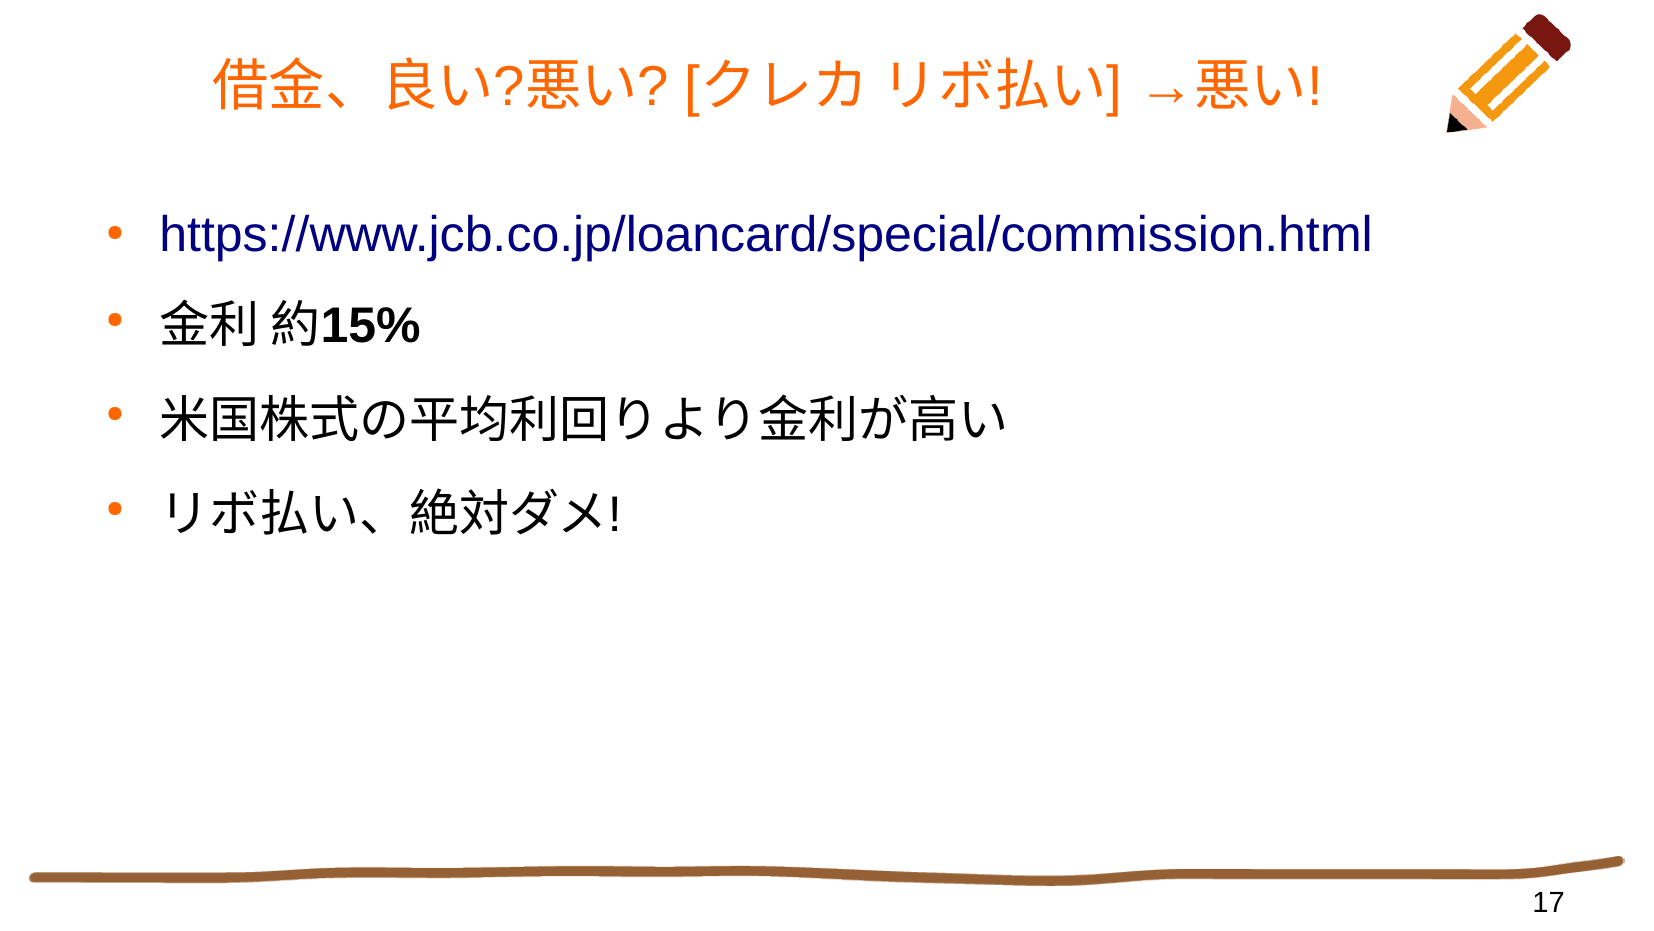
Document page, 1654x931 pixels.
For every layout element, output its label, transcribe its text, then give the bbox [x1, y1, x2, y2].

list https://www.jcb.co.jp/loancard/special/commission.html 金利 約15% 米国株式の平均利回りより金利が高い リボ払い、絶対ダメ! [88, 206, 1576, 857]
picture [29, 856, 1625, 886]
title 借金、良い?悪い? [クレカ リボ払い] →悪い! [88, 29, 1447, 133]
picture [1446, 14, 1571, 133]
